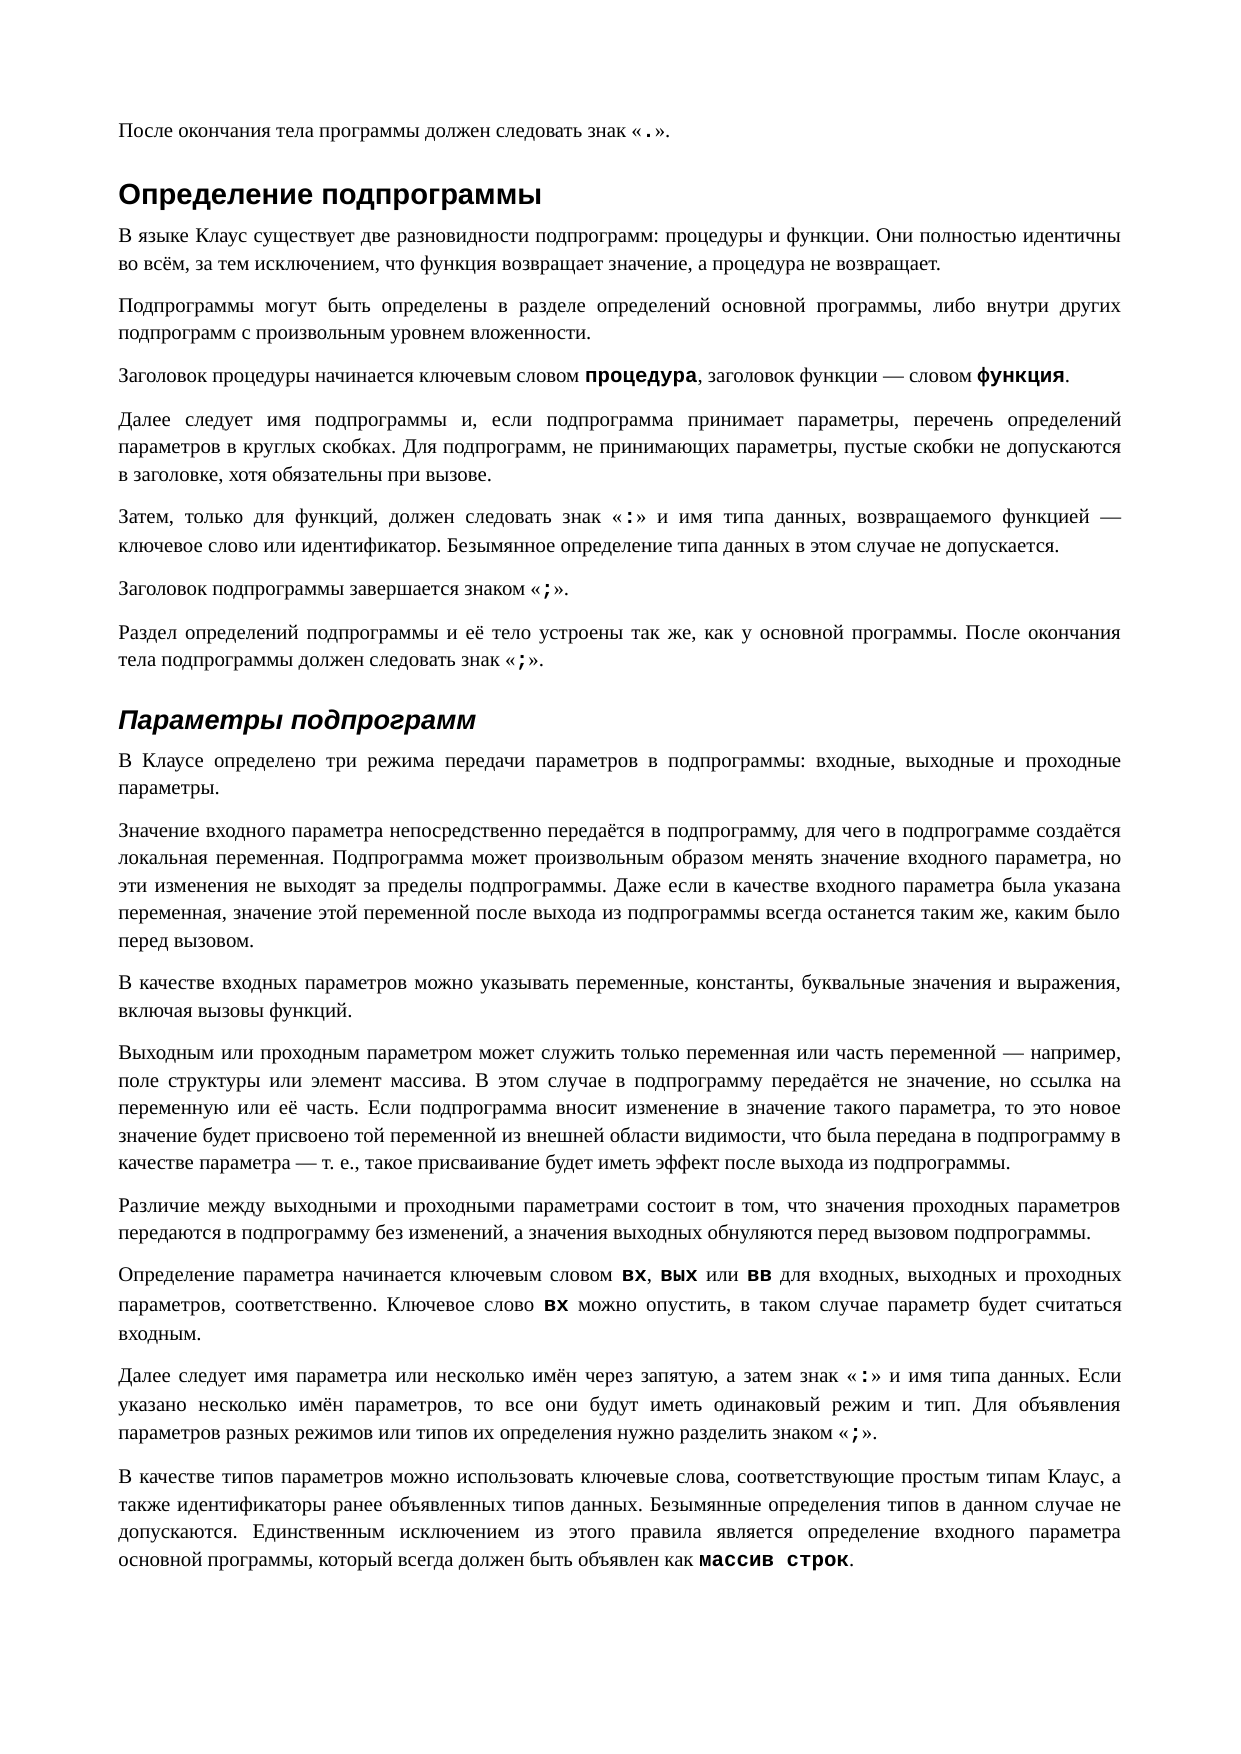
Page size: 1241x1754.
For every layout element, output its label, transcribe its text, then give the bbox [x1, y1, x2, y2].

text Определение параметра начинается ключевым словом вх, вых или вв для входных, выходных и проходных параметров, соответственно. Ключевое слово вх можно опустить, в таком случае параметр будет считаться входным. [118, 1262, 1122, 1345]
text После окончания тела программы должен следовать знак «.». [118, 118, 1122, 144]
text В качестве входных параметров можно указывать переменные, константы, буквальные значения и выражения, включая вызовы функций. [118, 970, 1122, 1022]
text Заголовок процедуры начинается ключевым словом процедура, заголовок функции — словом функция. [118, 362, 1122, 388]
text Выходным или проходным параметром может служить только переменная или часть переменной — например, поле структуры или элемент массива. В этом случае в подпрограмму передаётся не значение, но ссылка на переменную или её часть. Если подпрограмма вносит изменение в значение такого параметра, то это новое значение будет присвоено той переменной из внешней области видимости, что была передана в подпрограмму в качестве параметра — т. е., такое присваивание будет иметь эффект после выхода из подпрограммы. [118, 1040, 1122, 1174]
text Заголовок подпрограммы завершается знаком «;». [118, 576, 1122, 601]
text Различие между выходными и проходными параметрами состоит в том, что значения проходных параметров передаются в подпрограмму без изменений, а значения выходных обнуляются перед вызовом подпрограммы. [118, 1192, 1122, 1244]
text В Клаусе определено три режима передачи параметров в подпрограммы: входные, выходные и проходные параметры. [118, 748, 1122, 799]
text Раздел определений подпрограммы и её тело устроены так же, как у основной программы. После окончания тела подпрограммы должен следовать знак «;». [118, 620, 1122, 673]
text Далее следует имя параметра или несколько имён через запятую, а затем знак «:» и имя типа данных. Если указано несколько имён параметров, то все они будут иметь одинаковый режим и тип. Для объявления параметров разных режимов или типов их определения нужно разделить знаком «;». [118, 1363, 1122, 1446]
text В языке Клаус существует две разновидности подпрограмм: процедуры и функции. Они полностью идентичны во всём, за тем исключением, что функция возвращает значение, а процедура не возвращает. [118, 223, 1122, 274]
text Далее следует имя подпрограммы и, если подпрограмма принимает параметры, перечень определений параметров в круглых скобках. Для подпрограмм, не принимающих параметры, пустые скобки не допускаются в заголовке, хотя обязательны при вызове. [118, 407, 1122, 486]
subtitle Параметры подпрограмм [118, 704, 1122, 735]
text Значение входного параметра непосредственно передаётся в подпрограмму, для чего в подпрограмме создаётся локальная переменная. Подпрограмма может произвольным образом менять значение входного параметра, но эти изменения не выходят за пределы подпрограммы. Даже если в качестве входного параметра была указана переменная, значение этой переменной после выхода из подпрограммы всегда останется таким же, каким было перед вызовом. [118, 817, 1122, 952]
text Подпрограммы могут быть определены в разделе определений основной программы, либо внутри других подпрограмм с произвольным уровнем вложенности. [118, 293, 1122, 344]
subtitle Определение подпрограммы [118, 177, 1122, 210]
text В качестве типов параметров можно использовать ключевые слова, соответствующие простым типам Клаус, а также идентификаторы ранее объявленных типов данных. Безымянные определения типов в данном случае не допускаются. Единственным исключением из этого правила является определение входного параметра основной программы, который всегда должен быть объявлен как массив строк. [118, 1464, 1122, 1573]
text Затем, только для функций, должен следовать знак «:» и имя типа данных, возвращаемого функцией — ключевое слово или идентификатор. Безымянное определение типа данных в этом случае не допускается. [118, 504, 1122, 557]
